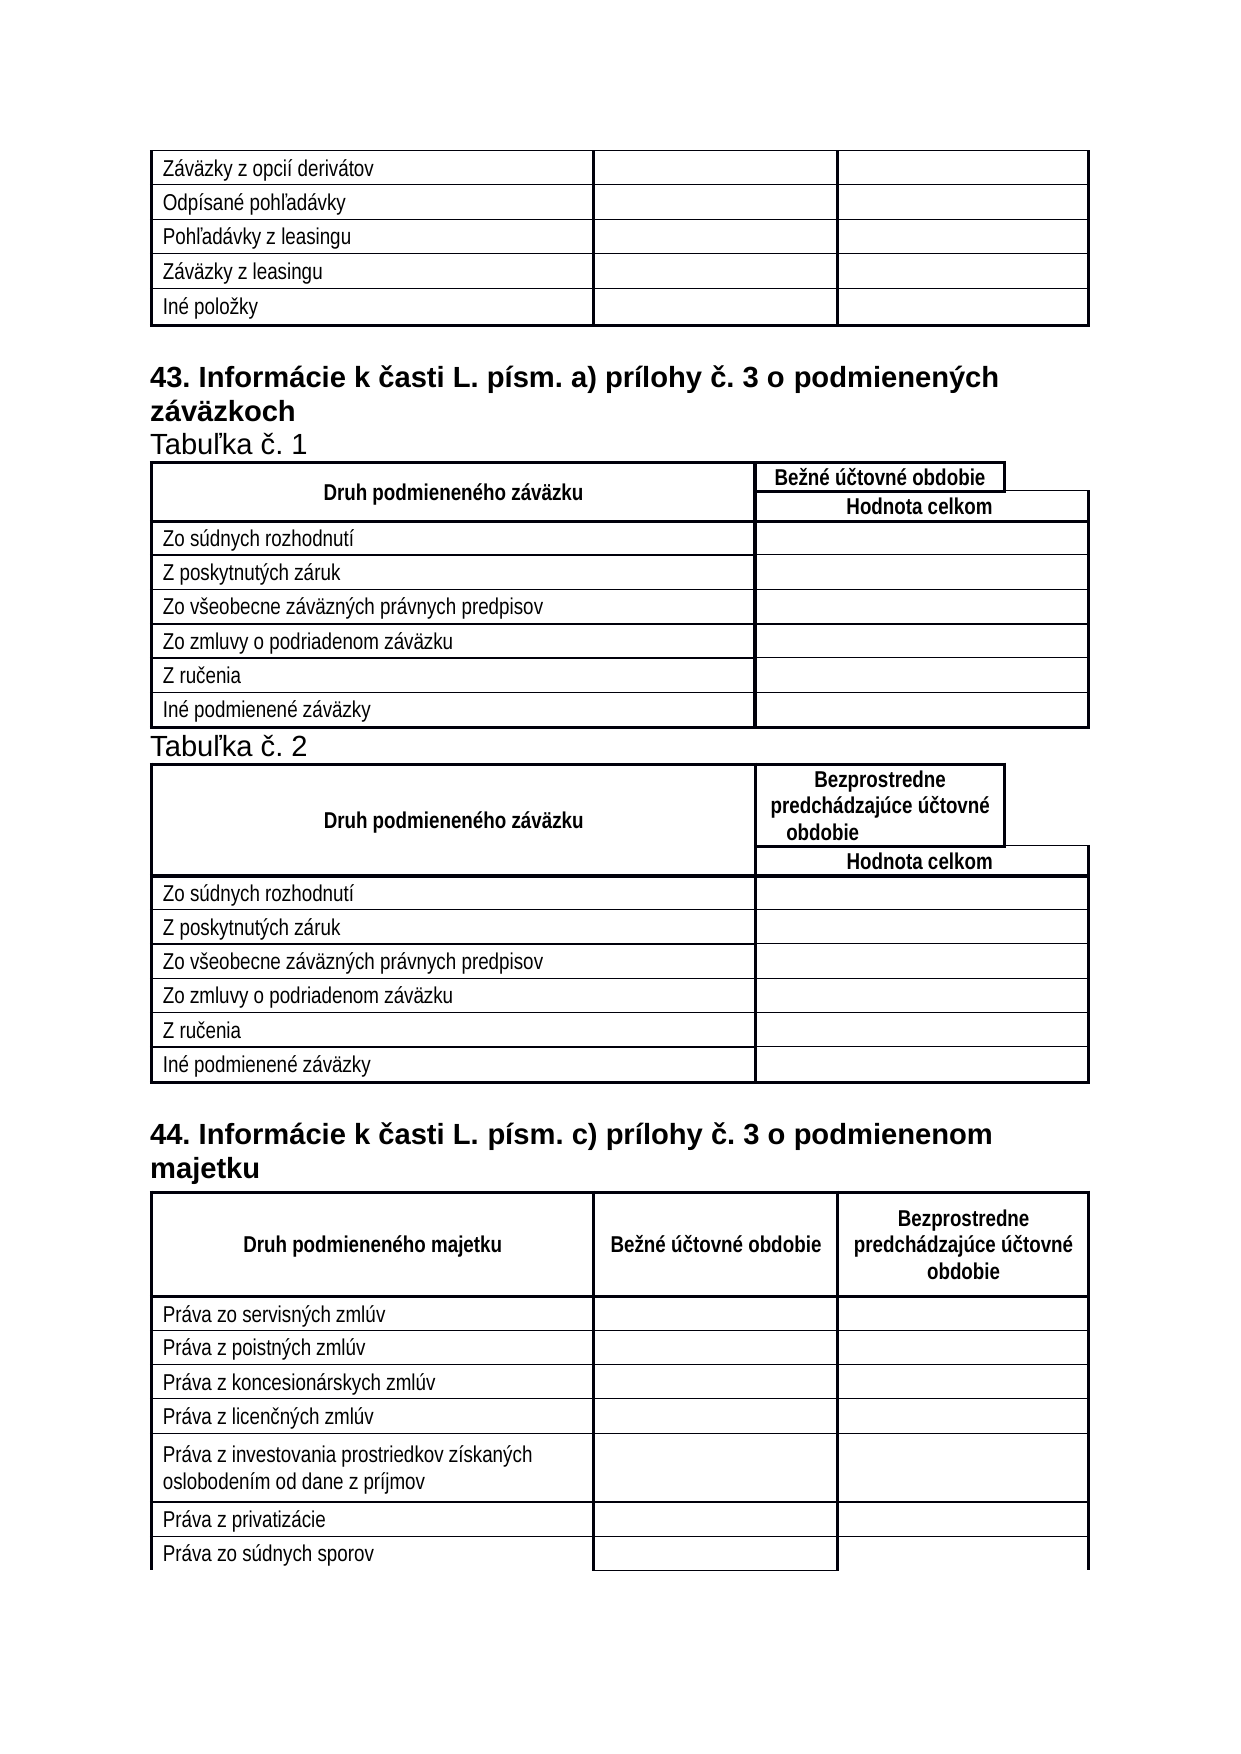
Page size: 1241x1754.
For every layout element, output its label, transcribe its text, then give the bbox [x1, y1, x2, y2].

table_cell [595, 185, 836, 219]
table_cell Práva z poistných zmlúv [153, 1331, 592, 1364]
table_cell Záväzky z leasingu [153, 254, 592, 287]
table_cell Zo zmluvy o podriadenom záväzku [153, 979, 754, 1012]
table_cell [757, 523, 1087, 554]
table_cell [757, 878, 1087, 909]
table_header Druh podmieneného záväzku [153, 766, 754, 874]
table_cell [757, 625, 1087, 657]
table_cell [839, 254, 1087, 287]
table_cell Práva zo súdnych sporov [153, 1537, 592, 1570]
table_cell [595, 1503, 836, 1536]
table_cell Práva z investovania prostriedkov získaných oslobodením od dane z príjmov [153, 1434, 592, 1501]
table_cell [757, 979, 1087, 1012]
table_cell [839, 1399, 1087, 1433]
table_cell Zo všeobecne záväzných právnych predpisov [153, 945, 754, 977]
table_cell Pohľadávky z leasingu [153, 220, 592, 253]
table_cell [839, 220, 1087, 253]
table_cell Iné položky [153, 289, 592, 323]
table_cell Iné podmienené záväzky [153, 693, 753, 726]
table_cell [839, 185, 1087, 219]
title 43. Informácie k časti L. písm. a) prílohy č. 3 o podmienených záväzkoch [150, 360, 1090, 427]
table_cell [839, 1503, 1087, 1536]
table_cell [595, 1537, 836, 1570]
table_cell Z ručenia [153, 659, 753, 692]
table_cell [595, 1434, 836, 1501]
table_cell [595, 1298, 836, 1329]
table_cell Odpísané pohľadávky [153, 185, 592, 219]
table_cell [595, 254, 836, 287]
table_cell [595, 289, 836, 323]
table_cell [757, 1047, 1087, 1081]
table_cell Záväzky z opcií derivátov [153, 151, 592, 184]
table_cell Z ručenia [153, 1013, 754, 1046]
table_cell Iné podmienené záväzky [153, 1048, 754, 1081]
table_cell [757, 1013, 1087, 1046]
table_cell [839, 1537, 1087, 1570]
table_cell Práva z licenčných zmlúv [153, 1399, 592, 1433]
table_cell Hodnota celkom [757, 846, 1087, 874]
table_cell [839, 1365, 1087, 1398]
table_header Druh podmieneného majetku [153, 1194, 592, 1295]
table_cell Práva zo servisných zmlúv [153, 1298, 592, 1329]
table_cell [839, 151, 1087, 184]
table_cell Hodnota celkom [757, 491, 1087, 520]
table_cell [839, 1434, 1087, 1501]
table_cell [595, 1331, 836, 1364]
table_cell [595, 1365, 836, 1398]
table_cell [757, 910, 1087, 943]
table_cell [757, 658, 1087, 692]
table_cell Zo zmluvy o podriadenom záväzku [153, 625, 753, 657]
table_cell [839, 1298, 1087, 1329]
table_cell Práva z koncesionárskych zmlúv [153, 1365, 592, 1398]
table_cell Práva z privatizácie [153, 1503, 592, 1536]
table_cell Z poskytnutých záruk [153, 910, 754, 943]
table_cell [757, 944, 1087, 977]
table_header Bežné účtovné obdobie [757, 464, 1003, 490]
table_cell Zo súdnych rozhodnutí [153, 878, 754, 909]
title Tabuľka č. 2 [150, 729, 1090, 763]
table_cell [839, 1331, 1087, 1364]
table_cell [757, 693, 1087, 726]
table_cell [839, 289, 1087, 323]
table_header Bezprostredne predchádzajúce účtovné obdobie [839, 1194, 1087, 1295]
title Tabuľka č. 1 [150, 427, 1090, 461]
table_header Druh podmieneného záväzku [153, 464, 753, 520]
table_cell [757, 590, 1087, 623]
table_cell [595, 151, 836, 184]
table_header Bežné účtovné obdobie [595, 1194, 836, 1295]
table_cell [595, 220, 836, 253]
table_cell Z poskytnutých záruk [153, 556, 753, 588]
title 44. Informácie k časti L. písm. c) prílohy č. 3 o podmienenom majetku [150, 1117, 1090, 1184]
table_cell Zo súdnych rozhodnutí [153, 523, 753, 554]
table_cell Zo všeobecne záväzných právnych predpisov [153, 590, 753, 623]
table_cell [595, 1399, 836, 1433]
table_header Bezprostredne predchádzajúce účtovné obdobie [757, 766, 1003, 845]
table_cell [757, 555, 1087, 588]
